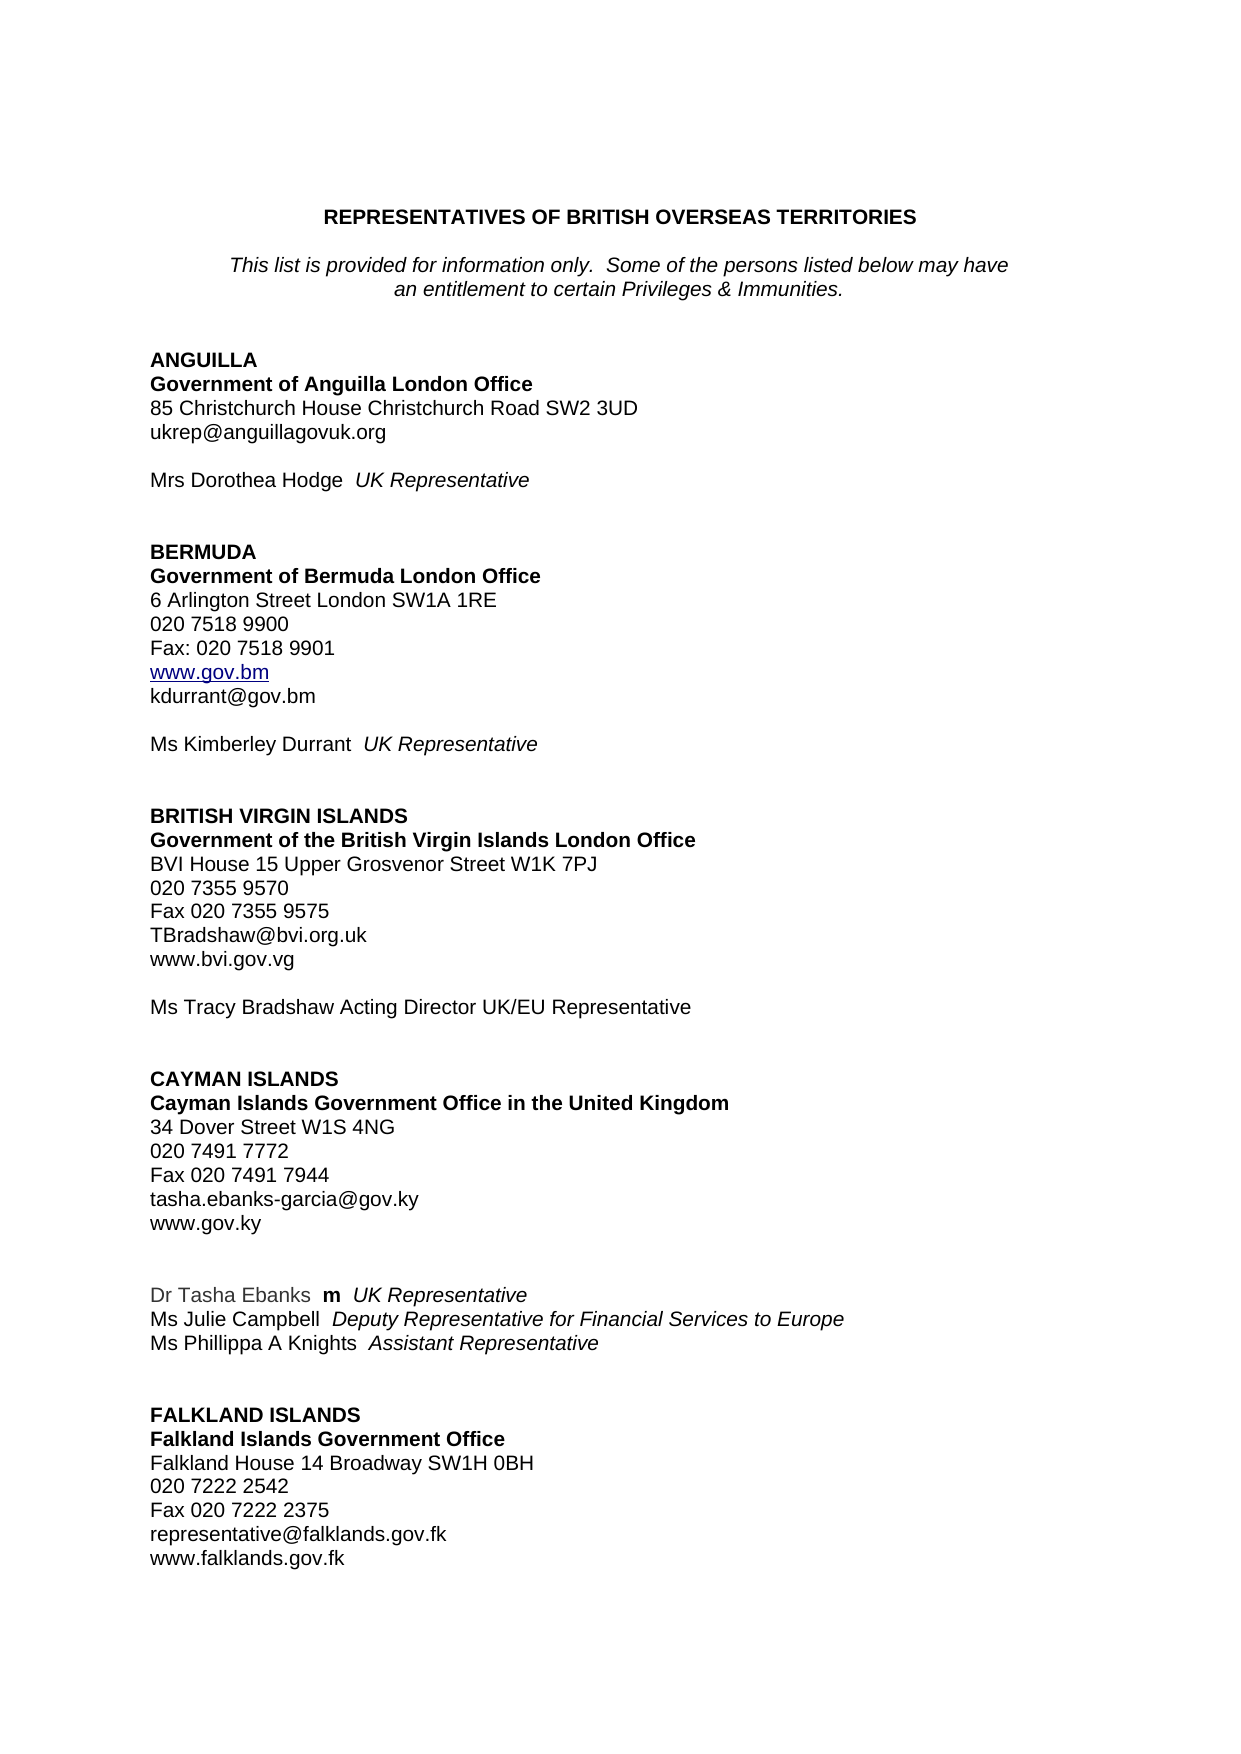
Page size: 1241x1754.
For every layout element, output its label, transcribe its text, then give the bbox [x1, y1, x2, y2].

text BVI House 15 Upper Grosvenor Street W1K 7PJ [150, 851, 1090, 875]
text Fax 020 7222 2375 [150, 1498, 1090, 1522]
text 020 7491 7772 [150, 1139, 1090, 1163]
text 85 Christchurch House Christchurch Road SW2 3UD [150, 396, 1090, 420]
text BERMUDA [150, 540, 1090, 564]
text Mrs Dorothea Hodge UK Representative [150, 468, 1090, 492]
text Dr Tasha Ebanks m UK Representative [150, 1283, 1090, 1307]
text an entitlement to certain Privileges & Immunities. [150, 276, 1090, 300]
text 020 7222 2542 [150, 1474, 1090, 1498]
subtitle REPRESENTATIVES OF BRITISH OVERSEAS TERRITORIES [150, 204, 1090, 228]
text 020 7355 9570 [150, 875, 1090, 899]
text ukrep@anguillagovuk.org [150, 420, 1090, 444]
text Government of Bermuda London Office 6 Arlington Street London SW1A 1RE 020 7518 9900 Fax: 020 7518 9901 www.gov.bm [150, 564, 1090, 684]
subtitle Cayman Islands Government Office in the United Kingdom [150, 1091, 1090, 1115]
text www.falklands.gov.fk [150, 1546, 1090, 1570]
text tasha.ebanks-garcia@gov.ky [150, 1187, 1090, 1211]
subtitle FALKLAND ISLANDS [150, 1402, 1090, 1426]
text Ms Phillippa A Knights Assistant Representative [150, 1331, 1090, 1354]
text TBradshaw@bvi.org.uk [150, 923, 1090, 947]
text This list is provided for information only. Some of the persons listed below may have [150, 252, 1090, 276]
text Ms Julie Campbell Deputy Representative for Financial Services to Europe [150, 1307, 1090, 1331]
text Fax 020 7491 7944 [150, 1163, 1090, 1187]
subtitle CAYMAN ISLANDS [150, 1067, 1090, 1091]
text www.gov.ky [150, 1211, 1090, 1235]
text Government of the British Virgin Islands London Office [150, 827, 1090, 851]
text Ms Kimberley Durrant UK Representative [150, 732, 1090, 756]
text Ms Tracy Bradshaw Acting Director UK/EU Representative [150, 995, 1090, 1019]
text kdurrant@gov.bm [150, 684, 1090, 708]
text Fax 020 7355 9575 [150, 899, 1090, 923]
text 34 Dover Street W1S 4NG [150, 1115, 1090, 1139]
text representative@falklands.gov.fk [150, 1522, 1090, 1546]
text Falkland House 14 Broadway SW1H 0BH [150, 1450, 1090, 1474]
text www.bvi.gov.vg [150, 947, 1090, 971]
text Government of Anguilla London Office [150, 372, 1090, 396]
subtitle Falkland Islands Government Office [150, 1426, 1090, 1450]
subtitle ANGUILLA [150, 348, 1090, 372]
subtitle BRITISH VIRGIN ISLANDS [150, 803, 1090, 827]
